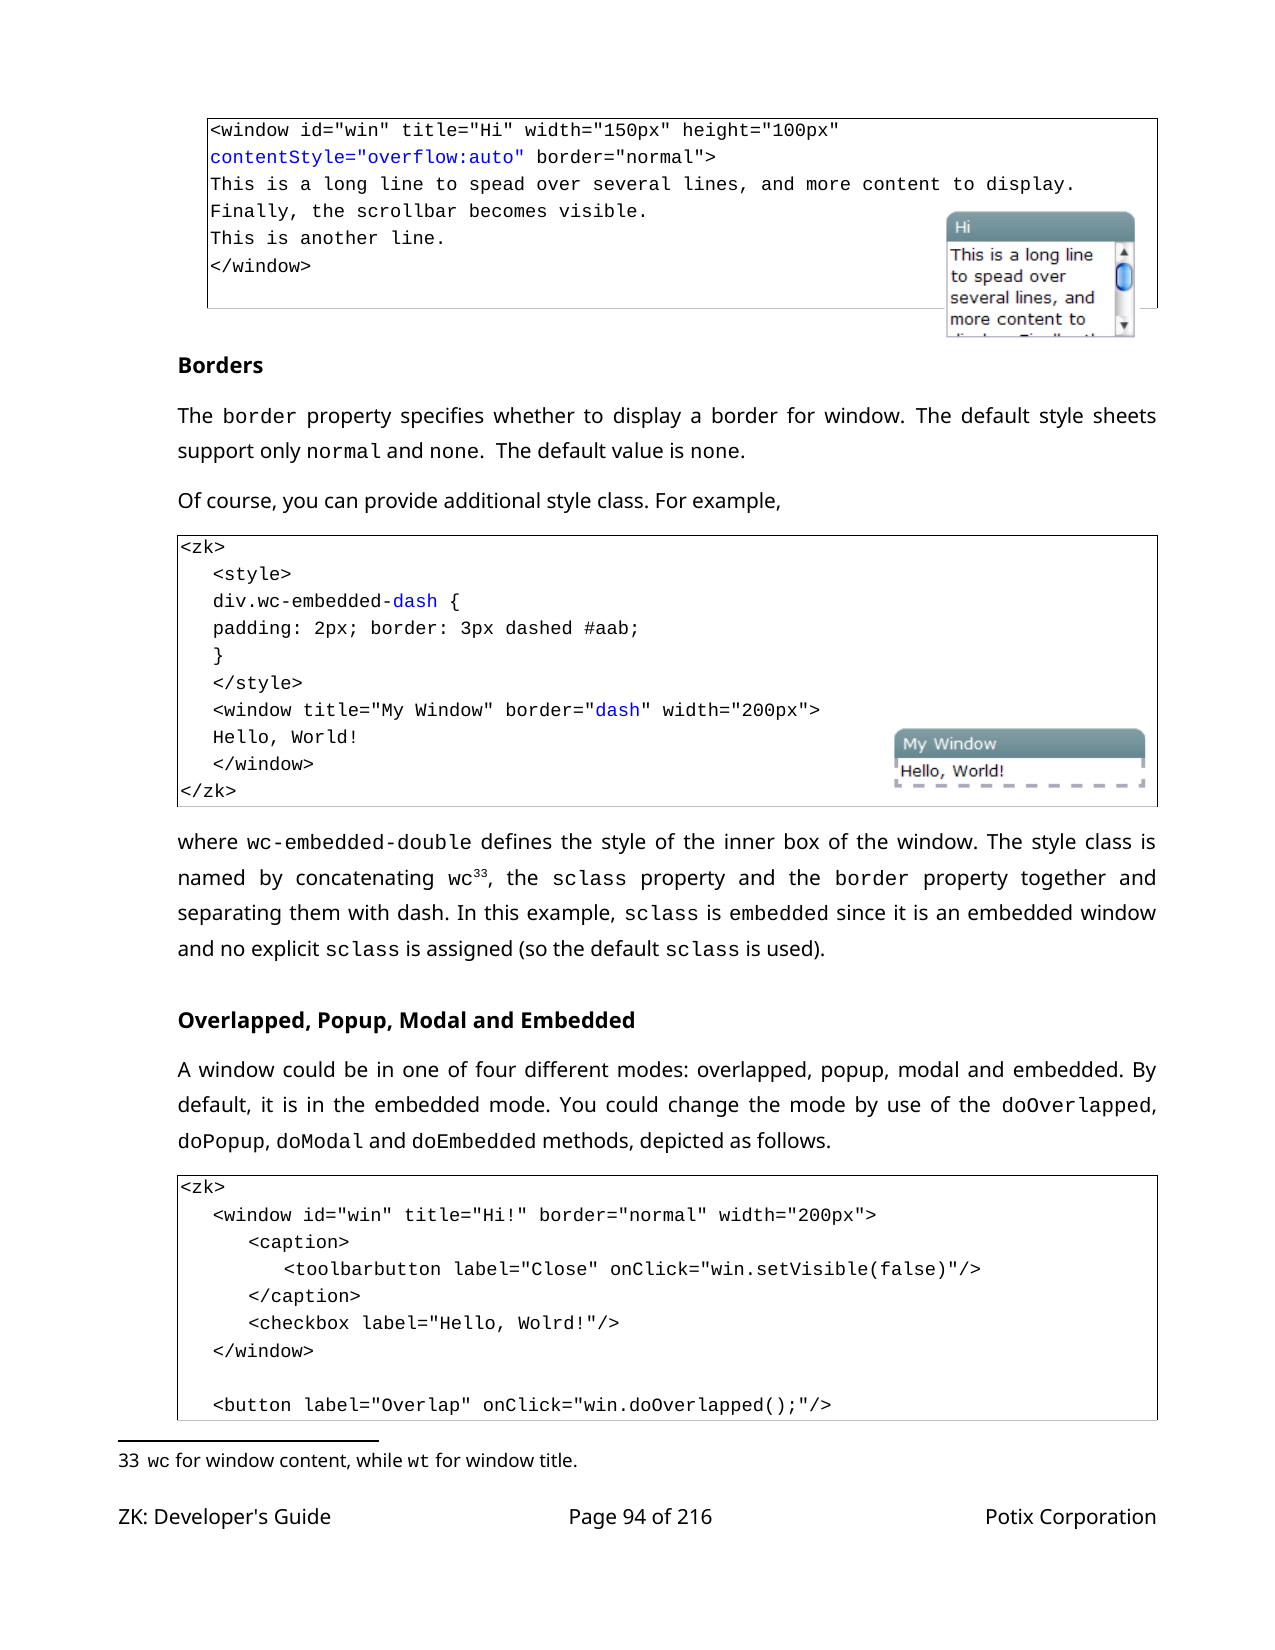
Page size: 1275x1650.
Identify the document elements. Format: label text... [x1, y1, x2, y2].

picture [892, 726, 1149, 789]
text <window id="win" title="Hi" width="150px" height="100px" contentStyle="overflow:auto" border="normal"> [208, 119, 1157, 169]
text A window could be in one of four different modes: overlapped, popup, modal and embedded. By default, it is in the embedded mode. You could change the mode by use of the doOverlapped, doPopup, doModal and doEmbedded methods, depicted as follows. [177, 1055, 1157, 1155]
text </window> [178, 1338, 1157, 1363]
text [1140, 226, 1157, 251]
picture [944, 209, 1140, 340]
text div.wc-embedded-dash { [178, 589, 1157, 613]
subtitle Overlapped, Popup, Modal and Embedded [177, 1005, 1157, 1035]
text <window title="My Window" border="dash" width="200px"> [178, 698, 1157, 722]
text </style> [178, 671, 1157, 695]
text Hello, World! [178, 725, 1157, 749]
text [1140, 253, 1157, 278]
text </window> [208, 253, 944, 278]
text This is another line. [208, 226, 944, 251]
subtitle Borders [177, 350, 1157, 380]
text [1149, 752, 1157, 776]
text Of course, you can provide additional style class. For example, [177, 486, 1157, 514]
text </caption> [178, 1284, 1157, 1308]
text <zk> [178, 536, 1157, 559]
text This is a long line to spead over several lines, and more content to display. [208, 172, 1157, 196]
text <toolbarbutton label="Close" onClick="win.setVisible(false)"/> [178, 1257, 1157, 1281]
text <checkbox label="Hello, Wolrd!"/> [178, 1311, 1157, 1336]
text <window id="win" title="Hi!" border="normal" width="200px"> [178, 1202, 1157, 1227]
text The border property specifies whether to display a border for window. The default style sheets support only normal and none. The default value is none. [177, 401, 1157, 465]
text Finally, the scrollbar becomes visible. [208, 199, 1157, 223]
text <button label="Overlap" onClick="win.doOverlapped();"/> [178, 1393, 1157, 1420]
text <caption> [178, 1230, 1157, 1254]
text } [178, 643, 1157, 668]
text <style> [178, 562, 1157, 586]
text padding: 2px; border: 3px dashed #aab; [178, 616, 1157, 640]
text wc for window content, while wt for window title. [118, 1447, 1157, 1473]
text </zk> [178, 779, 1157, 806]
text <zk> [178, 1176, 1157, 1199]
text where wc-embedded-double defines the style of the inner box of the window. The style class is named by concatenating wc, the sclass property and the border property together and separating them with dash. In this example, sclass is embedded since it is an embedded window and no explicit sclass is assigned (so the default sclass is used). [177, 827, 1157, 962]
text </window> [178, 752, 892, 776]
